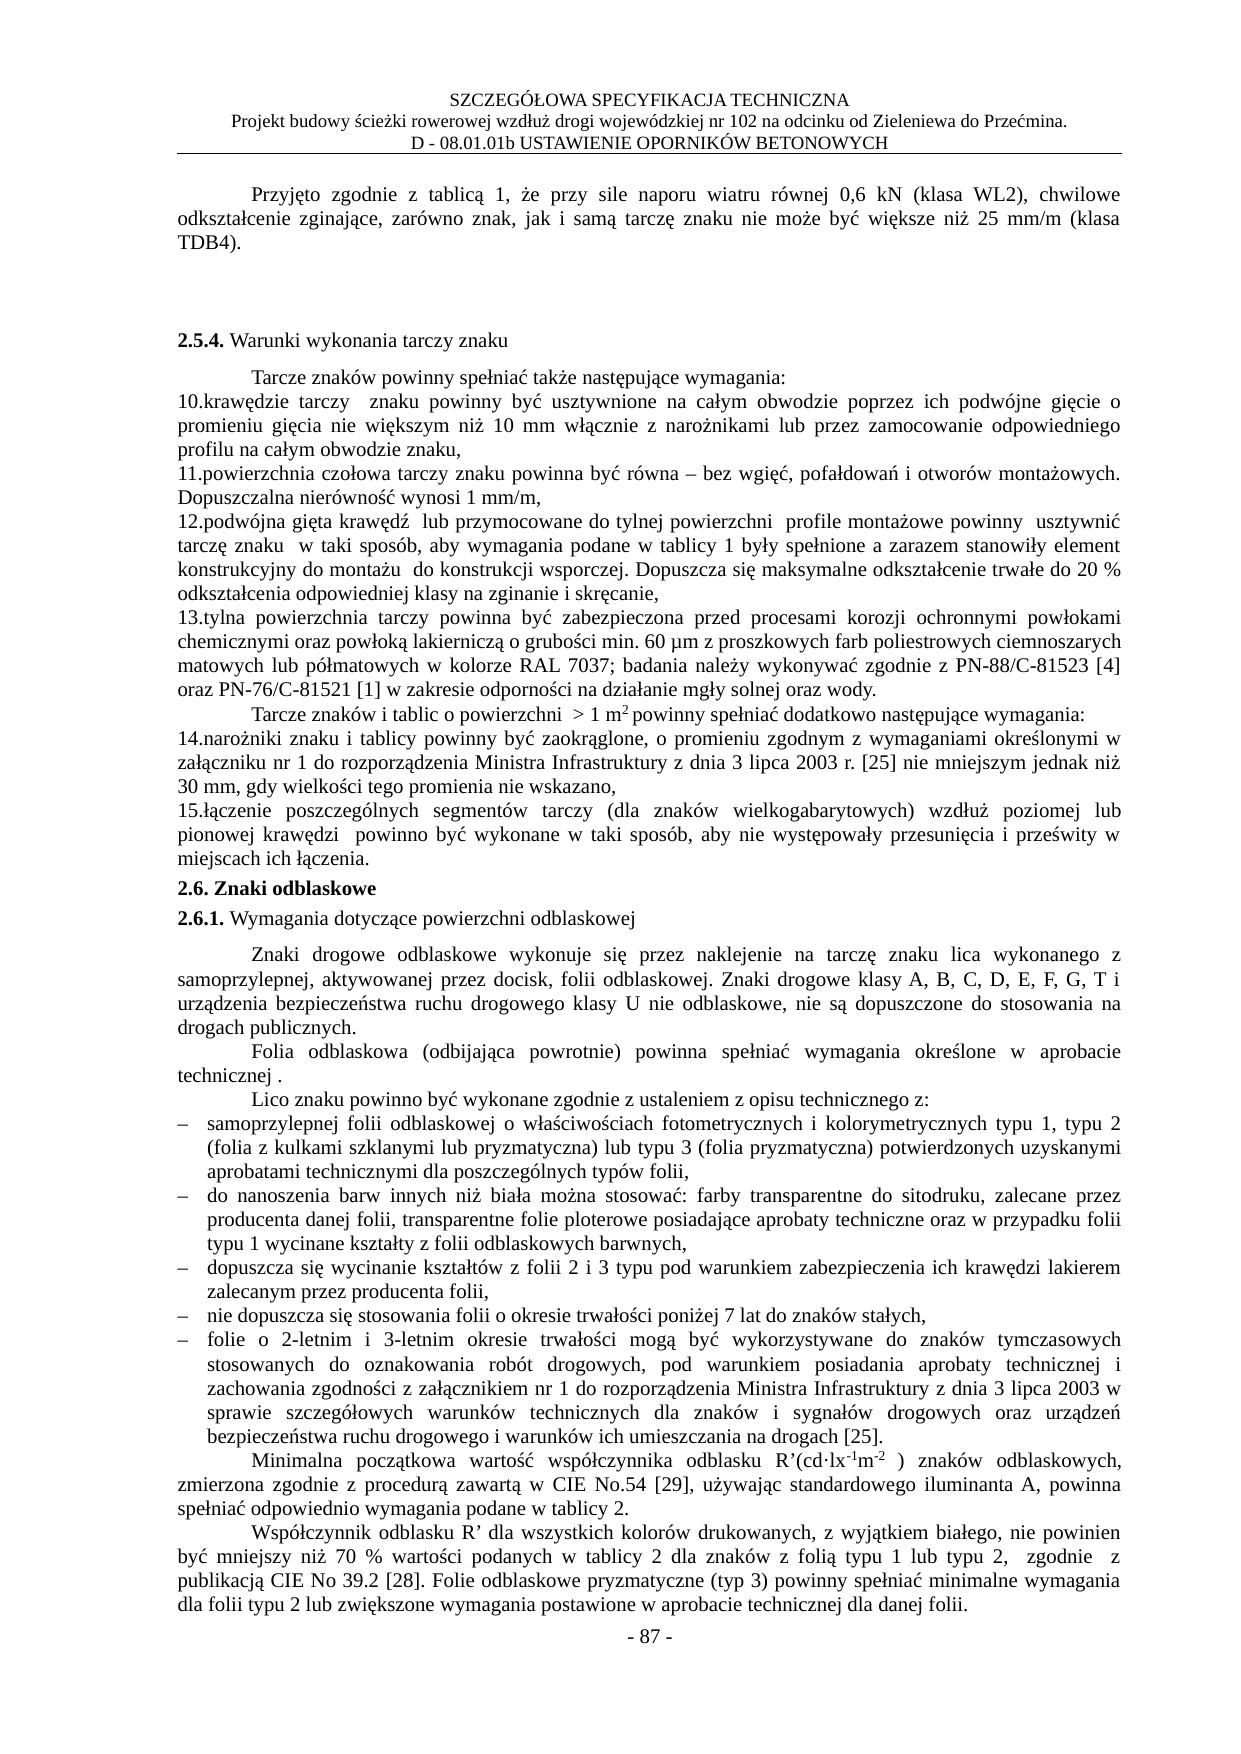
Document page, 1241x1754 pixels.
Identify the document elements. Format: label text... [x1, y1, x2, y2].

list nie dopuszcza się stosowania folii o okresie trwałości poniżej 7 lat do znaków stałych, [177, 1303, 1122, 1327]
list narożniki znaku i tablicy powinny być zaokrąglone, o promieniu zgodnym z wymaganiami określonymi w załączniku nr 1 do rozporządzenia Ministra Infrastruktury z dnia 3 lipca 2003 r. [25] nie mniejszym jednak niż 30 mm, gdy wielkości tego promienia nie wskazano, [177, 726, 1122, 798]
list podwójna gięta krawędź lub przymocowane do tylnej powierzchni profile montażowe powinny usztywnić tarczę znaku w taki sposób, aby wymagania podane w tablicy 1 były spełnione a zarazem stanowiły element konstrukcyjny do montażu do konstrukcji wsporczej. Dopuszcza się maksymalne odkształcenie trwałe do 20 % odkształcenia odpowiedniej klasy na zginanie i skręcanie, [177, 509, 1122, 605]
text 2.5.4. Warunki wykonania tarczy znaku [177, 328, 1122, 352]
list powierzchnia czołowa tarczy znaku powinna być równa – bez wgięć, pofałdowań i otworów montażowych. Dopuszczalna nierówność wynosi 1 mm/m, [177, 461, 1122, 509]
text Współczynnik odblasku R’ dla wszystkich kolorów drukowanych, z wyjątkiem białego, nie powinien być mniejszy niż 70 % wartości podanych w tablicy 2 dla znaków z folią typu 1 lub typu 2, zgodnie z publikacją CIE No 39.2 [28]. Folie odblaskowe pryzmatyczne (typ 3) powinny spełniać minimalne wymagania dla folii typu 2 lub zwiększone wymagania postawione w aprobacie technicznej dla danej folii. [177, 1520, 1122, 1616]
text Tarcze znaków powinny spełniać także następujące wymagania: [177, 364, 1122, 389]
text Przyjęto zgodnie z tablicą 1, że przy sile naporu wiatru równej 0,6 kN (klasa WL2), chwilowe odkształcenie zginające, zarówno znak, jak i samą tarczę znaku nie może być większe niż 25 mm/m (klasa TDB4). [177, 182, 1122, 254]
text Tarcze znaków i tablic o powierzchni > 1 m2 powinny spełniać dodatkowo następujące wymagania: [177, 701, 1122, 726]
list tylna powierzchnia tarczy powinna być zabezpieczona przed procesami korozji ochronnymi powłokami chemicznymi oraz powłoką lakierniczą o grubości min. 60 µm z proszkowych farb poliestrowych ciemnoszarych matowych lub półmatowych w kolorze RAL 7037; badania należy wykonywać zgodnie z PN-88/C-81523 [4] oraz PN-76/C-81521 [1] w zakresie odporności na działanie mgły solnej oraz wody. [177, 605, 1122, 701]
text Folia odblaskowa (odbijająca powrotnie) powinna spełniać wymagania określone w aprobacie technicznej . [177, 1039, 1122, 1087]
list krawędzie tarczy znaku powinny być usztywnione na całym obwodzie poprzez ich podwójne gięcie o promieniu gięcia nie większym niż 10 mm włącznie z narożnikami lub przez zamocowanie odpowiedniego profilu na całym obwodzie znaku, [177, 389, 1122, 461]
list dopuszcza się wycinanie kształtów z folii 2 i 3 typu pod warunkiem zabezpieczenia ich krawędzi lakierem zalecanym przez producenta folii, [177, 1255, 1122, 1303]
text Lico znaku powinno być wykonane zgodnie z ustaleniem z opisu technicznego z: [177, 1087, 1122, 1111]
text Znaki drogowe odblaskowe wykonuje się przez naklejenie na tarczę znaku lica wykonanego z samoprzylepnej, aktywowanej przez docisk, folii odblaskowej. Znaki drogowe klasy A, B, C, D, E, F, G, T i urządzenia bezpieczeństwa ruchu drogowego klasy U nie odblaskowe, nie są dopuszczone do stosowania na drogach publicznych. [177, 942, 1122, 1039]
list folie o 2-letnim i 3-letnim okresie trwałości mogą być wykorzystywane do znaków tymczasowych stosowanych do oznakowania robót drogowych, pod warunkiem posiadania aprobaty technicznej i zachowania zgodności z załącznikiem nr 1 do rozporządzenia Ministra Infrastruktury z dnia 3 lipca 2003 w sprawie szczegółowych warunków technicznych dla znaków i sygnałów drogowych oraz urządzeń bezpieczeństwa ruchu drogowego i warunków ich umieszczania na drogach [25]. [177, 1327, 1122, 1448]
text 2.6.1. Wymagania dotyczące powierzchni odblaskowej [177, 906, 1122, 930]
list samoprzylepnej folii odblaskowej o właściwościach fotometrycznych i kolorymetrycznych typu 1, typu 2 (folia z kulkami szklanymi lub pryzmatyczna) lub typu 3 (folia pryzmatyczna) potwierdzonych uzyskanymi aprobatami technicznymi dla poszczególnych typów folii, [177, 1111, 1122, 1183]
list łączenie poszczególnych segmentów tarczy (dla znaków wielkogabarytowych) wzdłuż poziomej lub pionowej krawędzi powinno być wykonane w taki sposób, aby nie występowały przesunięcia i prześwity w miejscach ich łączenia. [177, 798, 1122, 870]
list do nanoszenia barw innych niż biała można stosować: farby transparentne do sitodruku, zalecane przez producenta danej folii, transparentne folie ploterowe posiadające aprobaty techniczne oraz w przypadku folii typu 1 wycinane kształty z folii odblaskowych barwnych, [177, 1183, 1122, 1255]
text Minimalna początkowa wartość współczynnika odblasku R’(cd·lx-1m-2 ) znaków odblaskowych, zmierzona zgodnie z procedurą zawartą w CIE No.54 [29], używając standardowego iluminanta A, powinna spełniać odpowiednio wymagania podane w tablicy 2. [177, 1448, 1122, 1520]
subtitle 2.6. Znaki odblaskowe [177, 876, 1122, 900]
